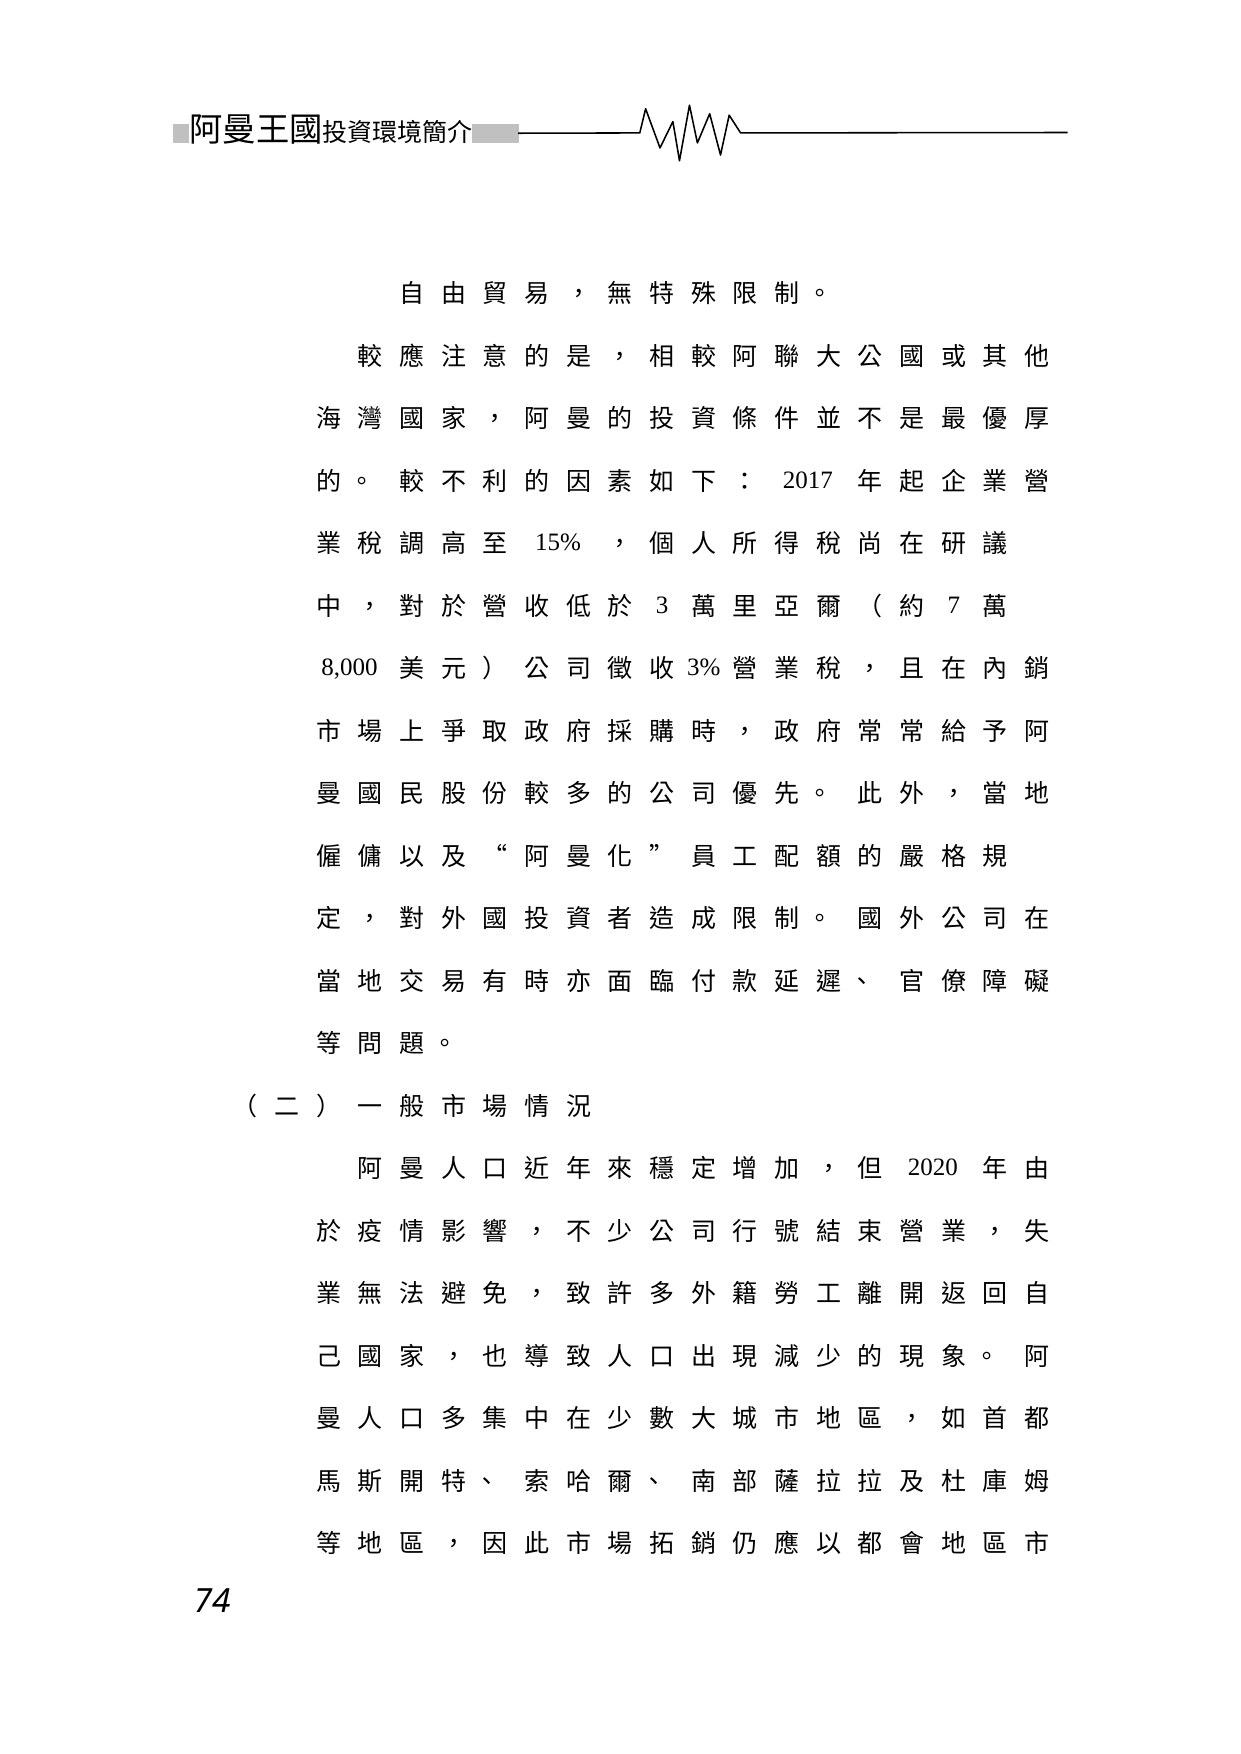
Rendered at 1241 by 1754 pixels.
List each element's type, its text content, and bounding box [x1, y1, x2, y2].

text （二）一般市場情況 [207, 1063, 1058, 1125]
text 較應注意的是，相較阿聯大公國或其他海灣國家，阿曼的投資條件並不是最優厚的。較不利的因素如下：2017年起企業營業稅調高至15%，個人所得稅尚在研議中，對於營收低於3萬里亞爾（約7萬8,000美元）公司徵收3%營業稅，且在內銷市場上爭取政府採購時，政府常常給予阿曼國民股份較多的公司優先。此外，當地僱傭以及“阿曼化”員工配額的嚴格規定，對外國投資者造成限制。國外公司在當地交易有時亦面臨付款延遲、官僚障礙等問題。 [281, 313, 1058, 1063]
text 阿曼人口近年來穩定增加，但2020年由於疫情影響，不少公司行號結束營業，失業無法避免，致許多外籍勞工離開返回自己國家，也導致人口出現減少的現象。阿曼人口多集中在少數大城市地區，如首都馬斯開特、索哈爾、南部薩拉拉及杜庫姆等地區，因此市場拓銷仍應以都會地區市 [281, 1125, 1058, 1563]
text 自由貿易，無特殊限制。 [342, 250, 1058, 313]
